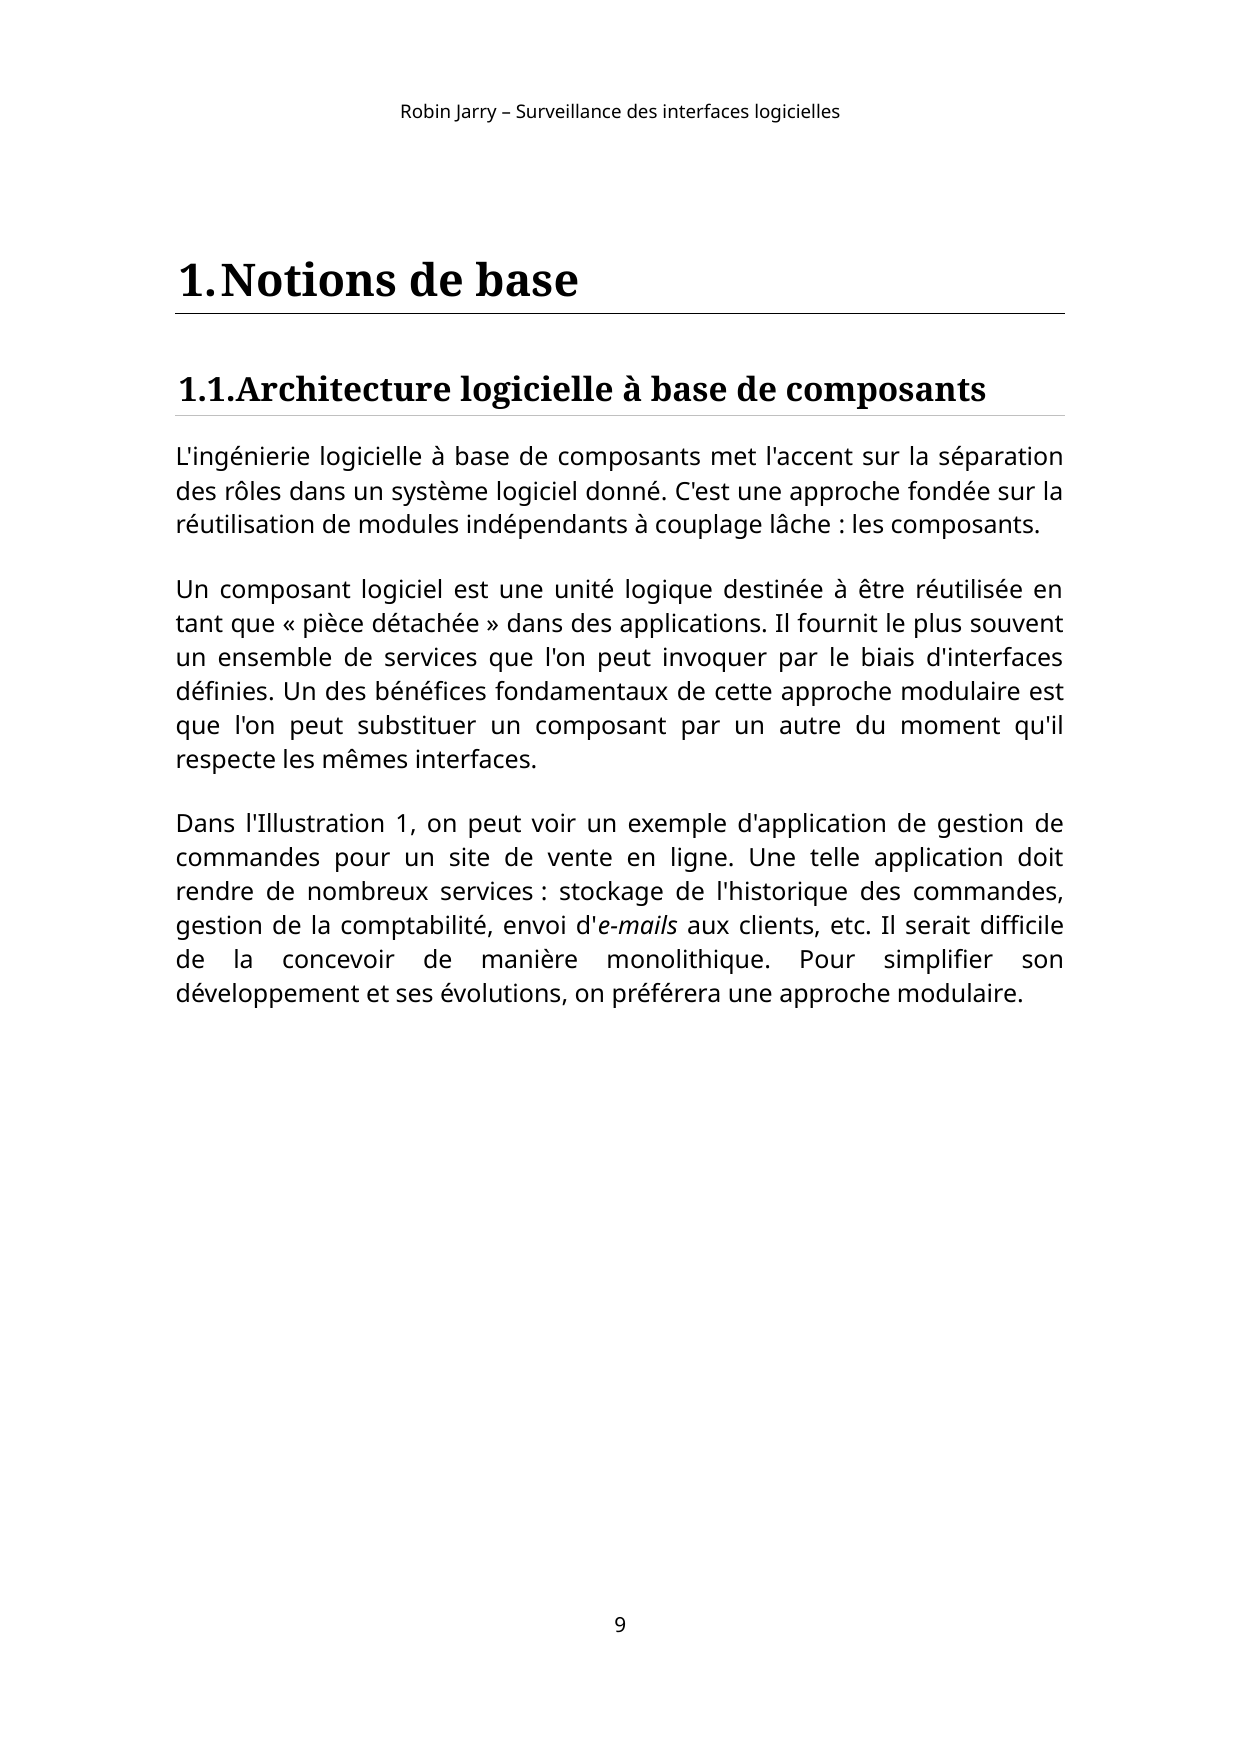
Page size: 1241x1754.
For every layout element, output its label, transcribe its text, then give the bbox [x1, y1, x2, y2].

text Dans l'Illustration 1, on peut voir un exemple d'application de gestion de commandes pour un site de vente en ligne. Une telle application doit rendre de nombreux services : stockage de l'historique des commandes, gestion de la comptabilité, envoi d'e-mails aux clients, etc. Il serait difficile de la concevoir de manière monolithique. Pour simplifier son développement et ses évolutions, on préférera une approche modulaire. [175, 806, 1065, 1010]
subtitle Notions de base [175, 246, 1065, 313]
text L'ingénierie logicielle à base de composants met l'accent sur la séparation des rôles dans un système logiciel donné. C'est une approche fondée sur la réutilisation de modules indépendants à couplage lâche : les composants. [175, 439, 1065, 541]
subtitle Architecture logicielle à base de composants [175, 363, 1065, 415]
text Un composant logiciel est une unité logique destinée à être réutilisée en tant que « pièce détachée » dans des applications. Il fournit le plus souvent un ensemble de services que l'on peut invoquer par le biais d'interfaces définies. Un des bénéfices fondamentaux de cette approche modulaire est que l'on peut substituer un composant par un autre du moment qu'il respecte les mêmes interfaces. [175, 571, 1065, 776]
